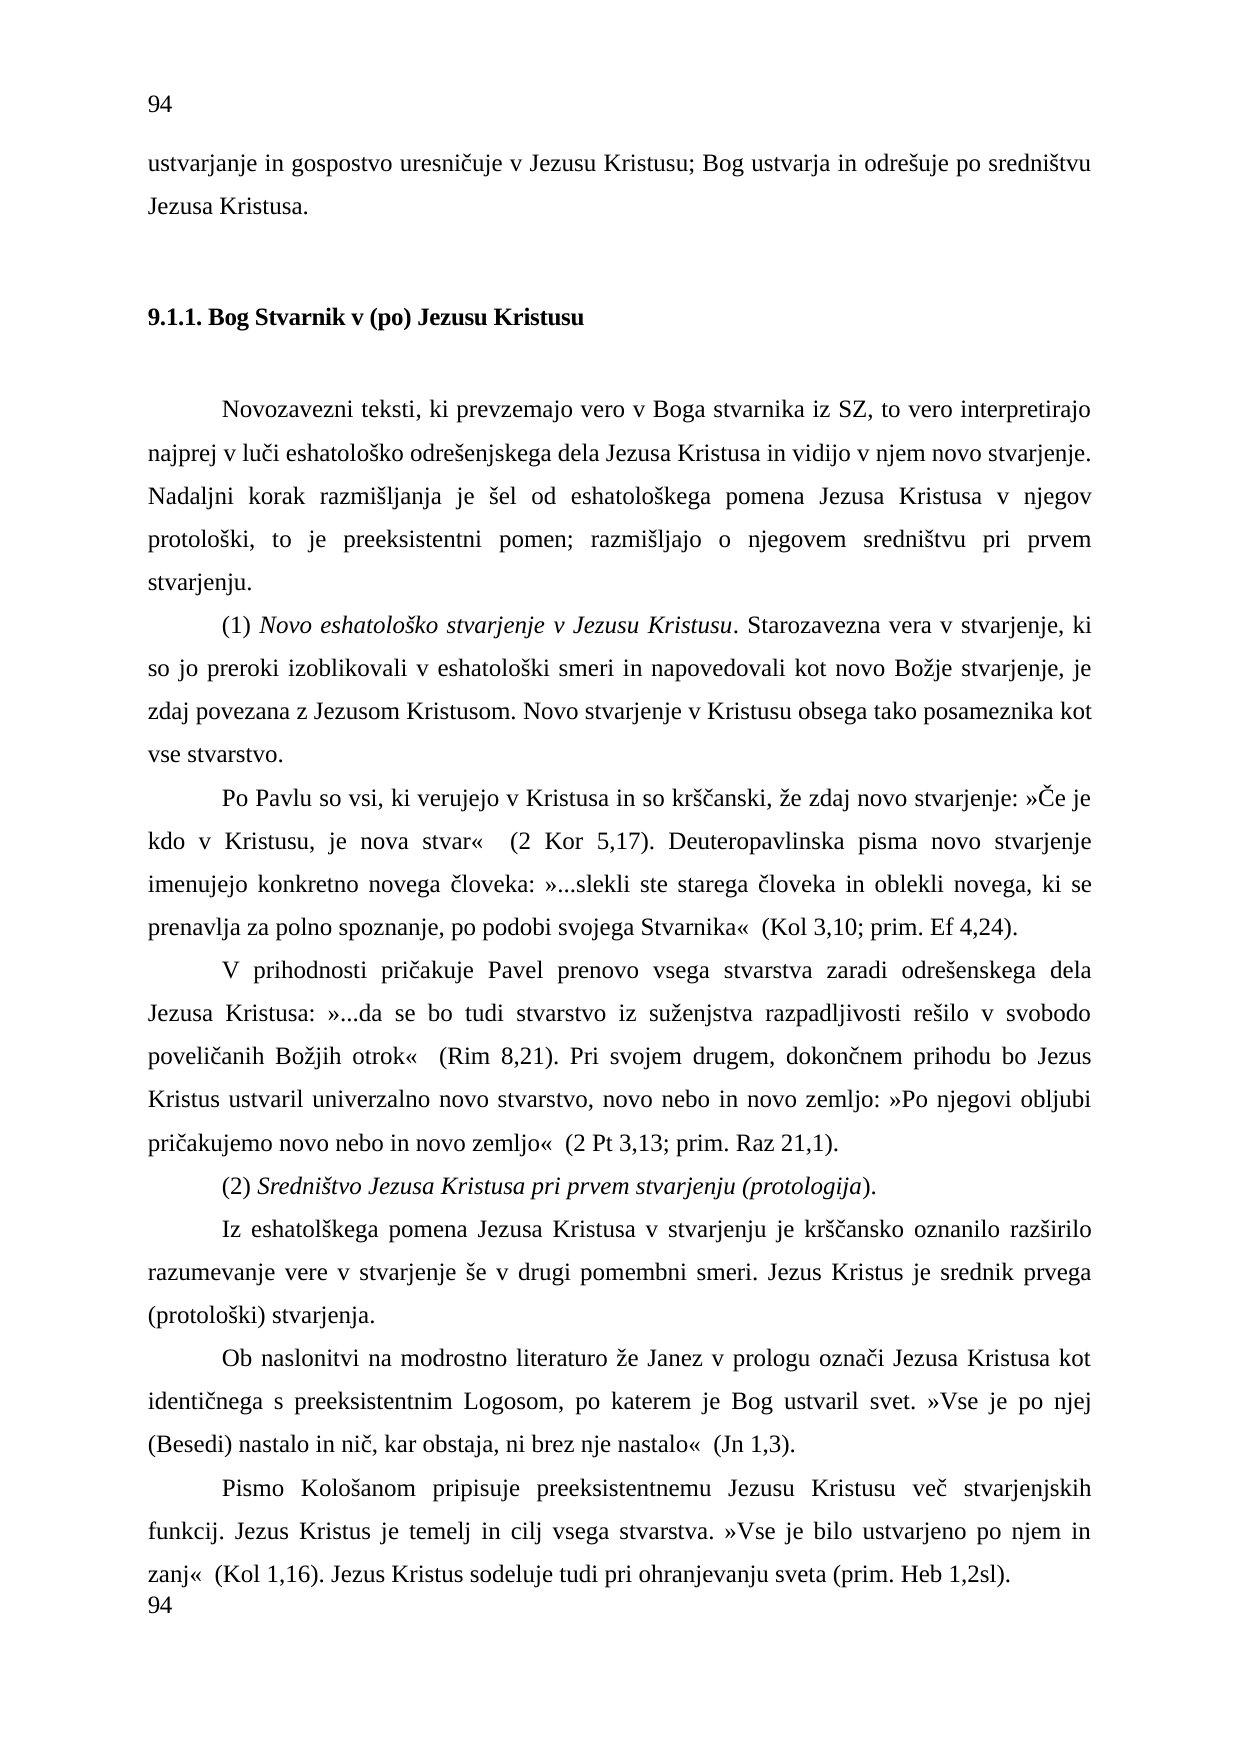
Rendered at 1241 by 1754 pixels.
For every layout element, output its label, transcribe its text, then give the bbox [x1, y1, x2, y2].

text ustvarjanje in gospostvo uresničuje v Jezusu Kristusu; Bog ustvarja in odrešuje po sredništvu Jezusa Kristusa. [148, 148, 1092, 219]
text Ob naslonitvi na modrostno literaturo že Janez v prologu označi Jezusa Kristusa kot identičnega s preeksistentnim Logosom, po katerem je Bog ustvaril svet. »Vse je po njej (Besedi) nastalo in nič, kar obstaja, ni brez nje nastalo« (Jn 1,3). [148, 1343, 1092, 1458]
text (2) Sredništvo Jezusa Kristusa pri prvem stvarjenju (protologija). [148, 1171, 1092, 1199]
text Po Pavlu so vsi, ki verujejo v Kristusa in so krščanski, že zdaj novo stvarjenje: »Če je kdo v Kristusu, je nova stvar« (2 Kor 5,17). Deuteropavlinska pisma novo stvarjenje imenujejo konkretno novega človeka: »...slekli ste starega človeka in oblekli novega, ki se prenavlja za polno spoznanje, po podobi svojega Stvarnika« (Kol 3,10; prim. Ef 4,24). [148, 783, 1092, 941]
text Pismo Kološanom pripisuje preeksistentnemu Jezusu Kristusu več stvarjenjskih funkcij. Jezus Kristus je temelj in cilj vsega stvarstva. »Vse je bilo ustvarjeno po njem in zanj« (Kol 1,16). Jezus Kristus sodeluje tudi pri ohranjevanju sveta (prim. Heb 1,2sl). [148, 1473, 1092, 1588]
subtitle 9.1.1. Bog Stvarnik v (po) Jezusu Kristusu [148, 302, 1092, 331]
text Iz eshatolškega pomena Jezusa Kristusa v stvarjenju je krščansko oznanilo razširilo razumevanje vere v stvarjenje še v drugi pomembni smeri. Jezus Kristus je srednik prvega (protološki) stvarjenja. [148, 1214, 1092, 1329]
text Novozavezni teksti, ki prevzemajo vero v Boga stvarnika iz SZ, to vero interpretirajo najprej v luči eshatološko odrešenjskega dela Jezusa Kristusa in vidijo v njem novo stvarjenje. Nadaljni korak razmišljanja je šel od eshatološkega pomena Jezusa Kristusa v njegov protološki, to je preeksistentni pomen; razmišljajo o njegovem sredništvu pri prvem stvarjenju. [148, 394, 1092, 596]
text V prihodnosti pričakuje Pavel prenovo vsega stvarstva zaradi odrešenskega dela Jezusa Kristusa: »...da se bo tudi stvarstvo iz suženjstva razpadljivosti rešilo v svobodo poveličanih Božjih otrok« (Rim 8,21). Pri svojem drugem, dokončnem prihodu bo Jezus Kristus ustvaril univerzalno novo stvarstvo, novo nebo in novo zemljo: »Po njegovi obljubi pričakujemo novo nebo in novo zemljo« (2 Pt 3,13; prim. Raz 21,1). [148, 955, 1092, 1156]
text (1) Novo eshatološko stvarjenje v Jezusu Kristusu. Starozavezna vera v stvarjenje, ki so jo preroki izoblikovali v eshatološki smeri in napovedovali kot novo Božje stvarjenje, je zdaj povezana z Jezusom Kristusom. Novo stvarjenje v Kristusu obsega tako posameznika kot vse stvarstvo. [148, 610, 1092, 768]
